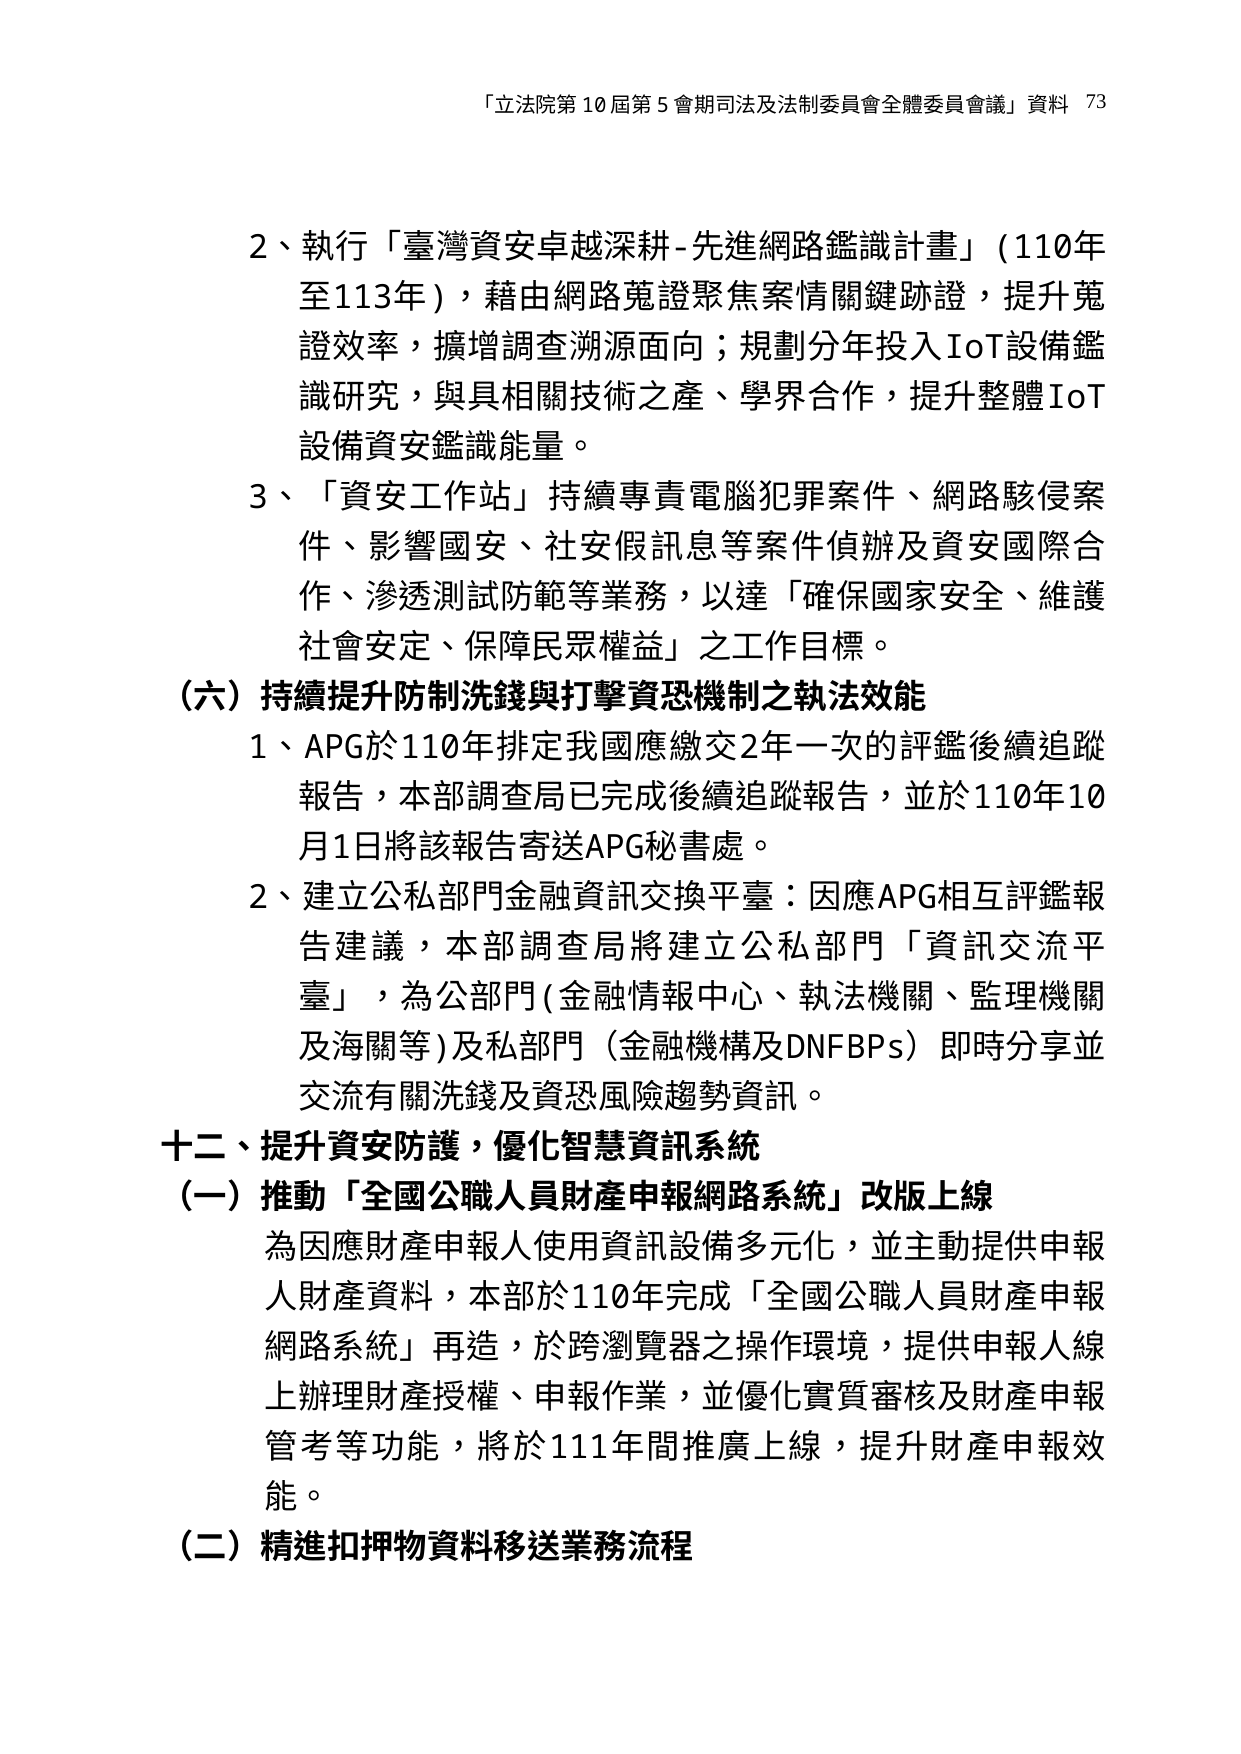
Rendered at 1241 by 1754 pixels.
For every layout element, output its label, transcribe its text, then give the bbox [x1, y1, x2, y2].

text 3、「資安工作站」持續專責電腦犯罪案件、網路駭侵案件、影響國安、社安假訊息等案件偵辦及資安國際合作、滲透測試防範等業務，以達「確保國家安全、維護社會安定、保障民眾權益」之工作目標。 [248, 469, 1106, 669]
text 2、建立公私部門金融資訊交換平臺：因應APG相互評鑑報告建議，本部調查局將建立公私部門「資訊交流平臺」，為公部門(金融情報中心、執法機關、監理機關及海關等)及私部門（金融機構及DNFBPs）即時分享並交流有關洗錢及資恐風險趨勢資訊。 [248, 869, 1106, 1119]
text 1、APG於110年排定我國應繳交2年一次的評鑑後續追蹤報告，本部調查局已完成後續追蹤報告，並於110年10月1日將該報告寄送APG秘書處。 [248, 719, 1106, 869]
text 2、執行「臺灣資安卓越深耕-先進網路鑑識計畫」(110年至113年)，藉由網路蒐證聚焦案情關鍵跡證，提升蒐證效率，擴增調查溯源面向；規劃分年投入IoT設備鑑識研究，與具相關技術之產、學界合作，提升整體IoT設備資安鑑識能量。 [248, 219, 1106, 469]
text （一）推動「全國公職人員財產申報網路系統」改版上線 [160, 1169, 1106, 1219]
text 為因應財產申報人使用資訊設備多元化，並主動提供申報人財產資料，本部於110年完成「全國公職人員財產申報網路系統」再造，於跨瀏覽器之操作環境，提供申報人線上辦理財產授權、申報作業，並優化實質審核及財產申報管考等功能，將於111年間推廣上線，提升財產申報效能。 [264, 1219, 1106, 1519]
text （二）精進扣押物資料移送業務流程 [160, 1519, 1106, 1569]
text 十二、提升資安防護，優化智慧資訊系統 [160, 1119, 1106, 1169]
text （六）持續提升防制洗錢與打擊資恐機制之執法效能 [160, 669, 1106, 719]
